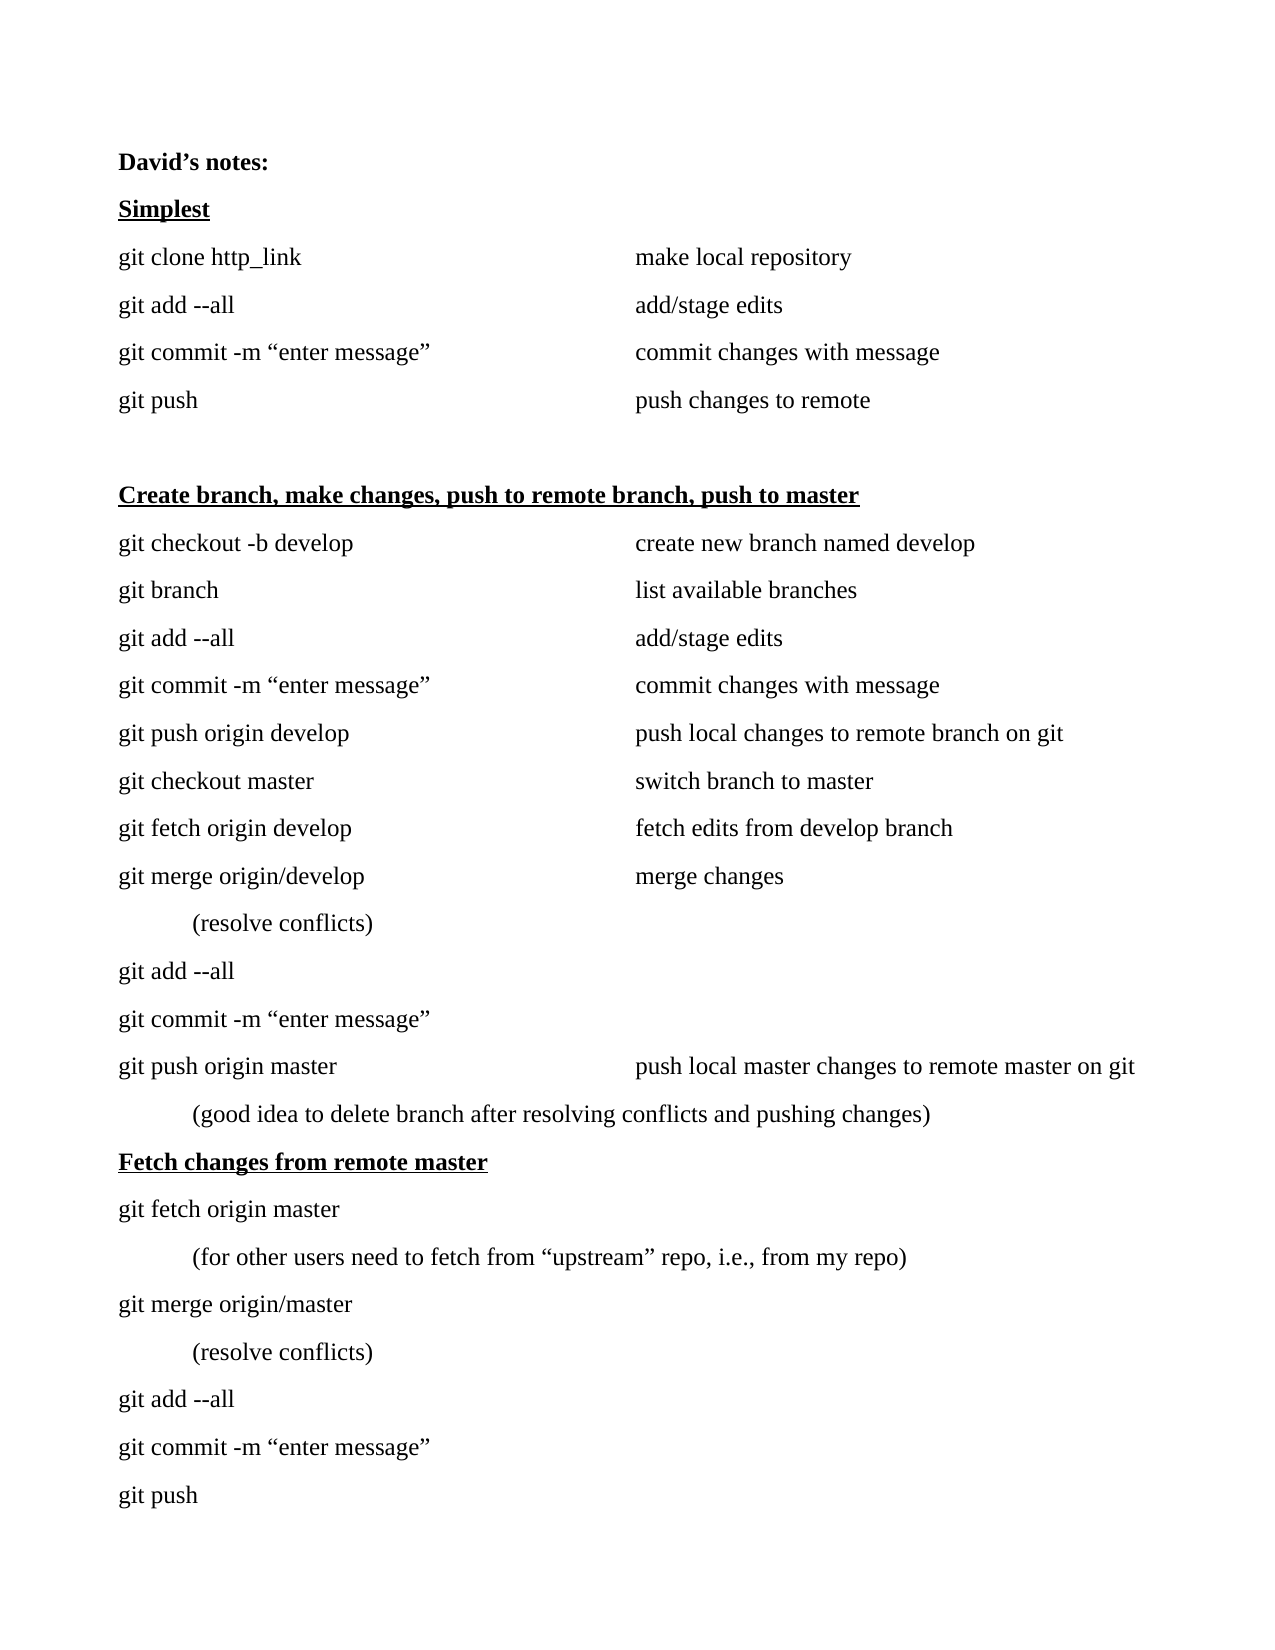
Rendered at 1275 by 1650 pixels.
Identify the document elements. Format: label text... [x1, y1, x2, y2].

text git fetch origin master [118, 1194, 1157, 1223]
text git fetch origin develop fetch edits from develop branch [118, 813, 1157, 842]
text git push origin master push local master changes to remote master on git [118, 1051, 1157, 1080]
text git commit -m “enter message” commit changes with message [118, 671, 1157, 699]
text Create branch, make changes, push to remote branch, push to master [118, 480, 1157, 509]
text git commit -m “enter message” commit changes with message [118, 337, 1157, 366]
text git push push changes to remote [118, 385, 1157, 414]
text David’s notes: [118, 147, 1157, 176]
text git add --all [118, 956, 1157, 985]
text git push origin develop push local changes to remote branch on git [118, 718, 1157, 747]
text git add --all [118, 1384, 1157, 1413]
text git branch list available branches [118, 575, 1157, 604]
text (good idea to delete branch after resolving conflicts and pushing changes) [118, 1099, 1157, 1128]
text git add --all add/stage edits [118, 290, 1157, 318]
text (resolve conflicts) [118, 908, 1157, 937]
text git merge origin/develop merge changes [118, 861, 1157, 890]
text git commit -m “enter message” [118, 1432, 1157, 1461]
text git commit -m “enter message” [118, 1004, 1157, 1032]
text git checkout master switch branch to master [118, 766, 1157, 794]
text git add --all add/stage edits [118, 623, 1157, 652]
text Fetch changes from remote master [118, 1147, 1157, 1175]
text git clone http_link make local repository [118, 242, 1157, 271]
text (resolve conflicts) [118, 1337, 1157, 1366]
text Simplest [118, 194, 1157, 223]
text git checkout -b develop create new branch named develop [118, 528, 1157, 556]
text git push [118, 1480, 1157, 1508]
text git merge origin/master [118, 1289, 1157, 1318]
text (for other users need to fetch from “upstream” repo, i.e., from my repo) [118, 1242, 1157, 1271]
